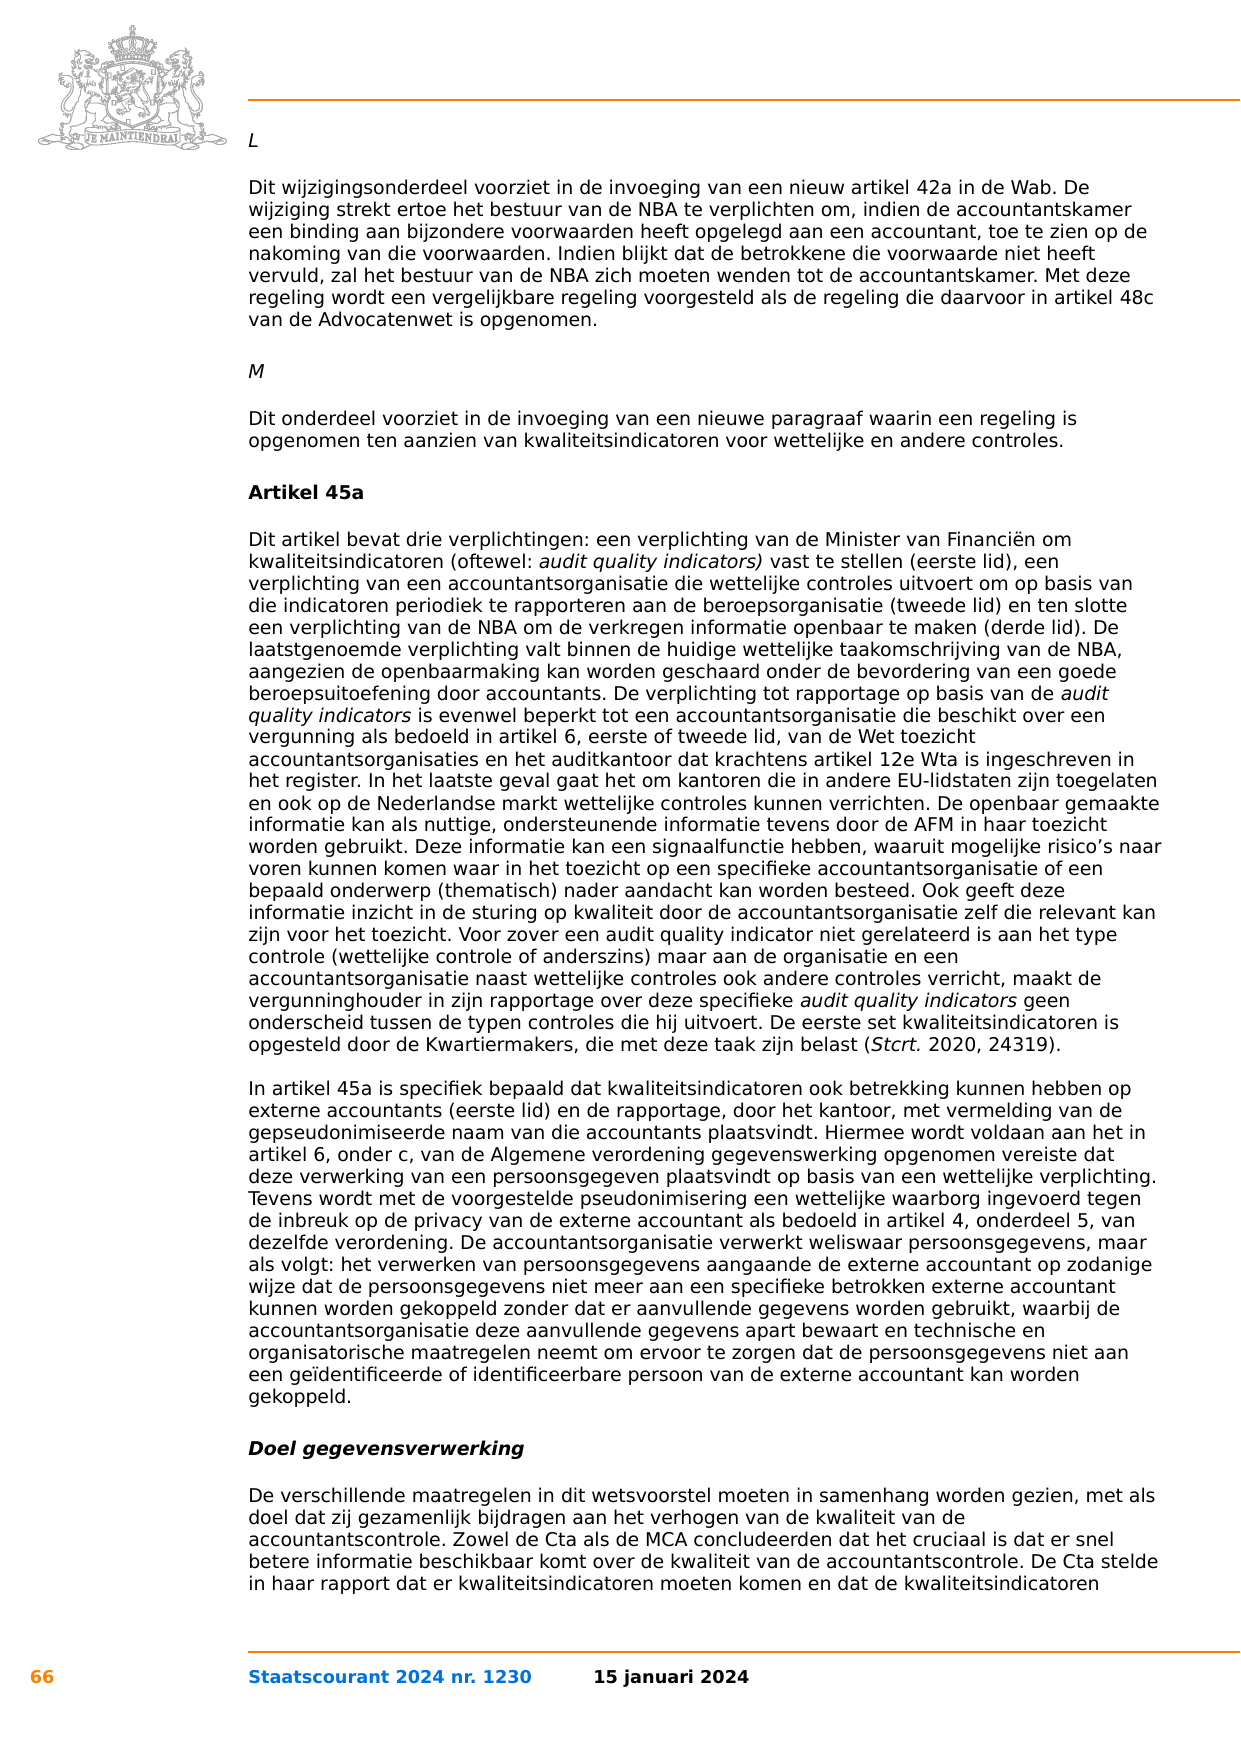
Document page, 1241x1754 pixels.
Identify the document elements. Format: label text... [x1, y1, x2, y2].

subtitle M [248, 361, 1163, 383]
picture [38, 25, 227, 150]
subtitle L [248, 130, 1163, 152]
text Dit wijzigingsonderdeel voorziet in de invoeging van een nieuw artikel 42a in de Wab. De wijziging strekt ertoe het bestuur van de NBA te verplichten om, indien de accountantskamer een binding aan bijzondere voorwaarden heeft opgelegd aan een accountant, toe te zien op de nakoming van die voorwaarden. Indien blijkt dat de betrokkene die voorwaarde niet heeft vervuld, zal het bestuur van de NBA zich moeten wenden tot de accountantskamer. Met deze regeling wordt een vergelijkbare regeling voorgesteld als de regeling die daarvoor in artikel 48c van de Advocatenwet is opgenomen. [248, 177, 1163, 331]
text Dit artikel bevat drie verplichtingen: een verplichting van de Minister van Financiën om kwaliteitsindicatoren (oftewel: audit quality indicators) vast te stellen (eerste lid), een verplichting van een accountantsorganisatie die wettelijke controles uitvoert om op basis van die indicatoren periodiek te rapporteren aan de beroepsorganisatie (tweede lid) en ten slotte een verplichting van de NBA om de verkregen informatie openbaar te maken (derde lid). De laatstgenoemde verplichting valt binnen de huidige wettelijke taakomschrijving van de NBA, aangezien de openbaarmaking kan worden geschaard onder de bevordering van een goede beroepsuitoefening door accountants. De verplichting tot rapportage op basis van de audit quality indicators is evenwel beperkt tot een accountantsorganisatie die beschikt over een vergunning als bedoeld in artikel 6, eerste of tweede lid, van de Wet toezicht accountantsorganisaties en het auditkantoor dat krachtens artikel 12e Wta is ingeschreven in het register. In het laatste geval gaat het om kantoren die in andere EU-lidstaten zijn toegelaten en ook op de Nederlandse markt wettelijke controles kunnen verrichten. De openbaar gemaakte informatie kan als nuttige, ondersteunende informatie tevens door de AFM in haar toezicht worden gebruikt. Deze informatie kan een signaalfunctie hebben, waaruit mogelijke risico’s naar voren kunnen komen waar in het toezicht op een specifieke accountantsorganisatie of een bepaald onderwerp (thematisch) nader aandacht kan worden besteed. Ook geeft deze informatie inzicht in de sturing op kwaliteit door de accountantsorganisatie zelf die relevant kan zijn voor het toezicht. Voor zover een audit quality indicator niet gerelateerd is aan het type controle (wettelijke controle of anderszins) maar aan de organisatie en een accountantsorganisatie naast wettelijke controles ook andere controles verricht, maakt de vergunninghouder in zijn rapportage over deze specifieke audit quality indicators geen onderscheid tussen de typen controles die hij uitvoert. De eerste set kwaliteitsindicatoren is opgesteld door de Kwartiermakers, die met deze taak zijn belast (Stcrt. 2020, 24319). [248, 529, 1163, 1056]
text Dit onderdeel voorziet in de invoeging van een nieuwe paragraaf waarin een regeling is opgenomen ten aanzien van kwaliteitsindicatoren voor wettelijke en andere controles. [248, 408, 1163, 452]
text De verschillende maatregelen in dit wetsvoorstel moeten in samenhang worden gezien, met als doel dat zij gezamenlijk bijdragen aan het verhogen van de kwaliteit van de accountantscontrole. Zowel de Cta als de MCA concludeerden dat het cruciaal is dat er snel betere informatie beschikbaar komt over de kwaliteit van de accountantscontrole. De Cta stelde in haar rapport dat er kwaliteitsindicatoren moeten komen en dat de kwaliteitsindicatoren [248, 1485, 1163, 1594]
text In artikel 45a is specifiek bepaald dat kwaliteitsindicatoren ook betrekking kunnen hebben op externe accountants (eerste lid) en de rapportage, door het kantoor, met vermelding van de gepseudonimiseerde naam van die accountants plaatsvindt. Hiermee wordt voldaan aan het in artikel 6, onder c, van de Algemene verordening gegevenswerking opgenomen vereiste dat deze verwerking van een persoonsgegeven plaatsvindt op basis van een wettelijke verplichting. Tevens wordt met de voorgestelde pseudonimisering een wettelijke waarborg ingevoerd tegen de inbreuk op de privacy van de externe accountant als bedoeld in artikel 4, onderdeel 5, van dezelfde verordening. De accountantsorganisatie verwerkt weliswaar persoonsgegevens, maar als volgt: het verwerken van persoonsgegevens aangaande de externe accountant op zodanige wijze dat de persoonsgegevens niet meer aan een specifieke betrokken externe accountant kunnen worden gekoppeld zonder dat er aanvullende gegevens worden gebruikt, waarbij de accountantsorganisatie deze aanvullende gegevens apart bewaart en technische en organisatorische maatregelen neemt om ervoor te zorgen dat de persoonsgegevens niet aan een geïdentificeerde of identificeerbare persoon van de externe accountant kan worden gekoppeld. [248, 1078, 1163, 1408]
subtitle Doel gegevensverwerking [248, 1438, 1163, 1460]
subtitle Artikel 45a [248, 482, 1163, 504]
